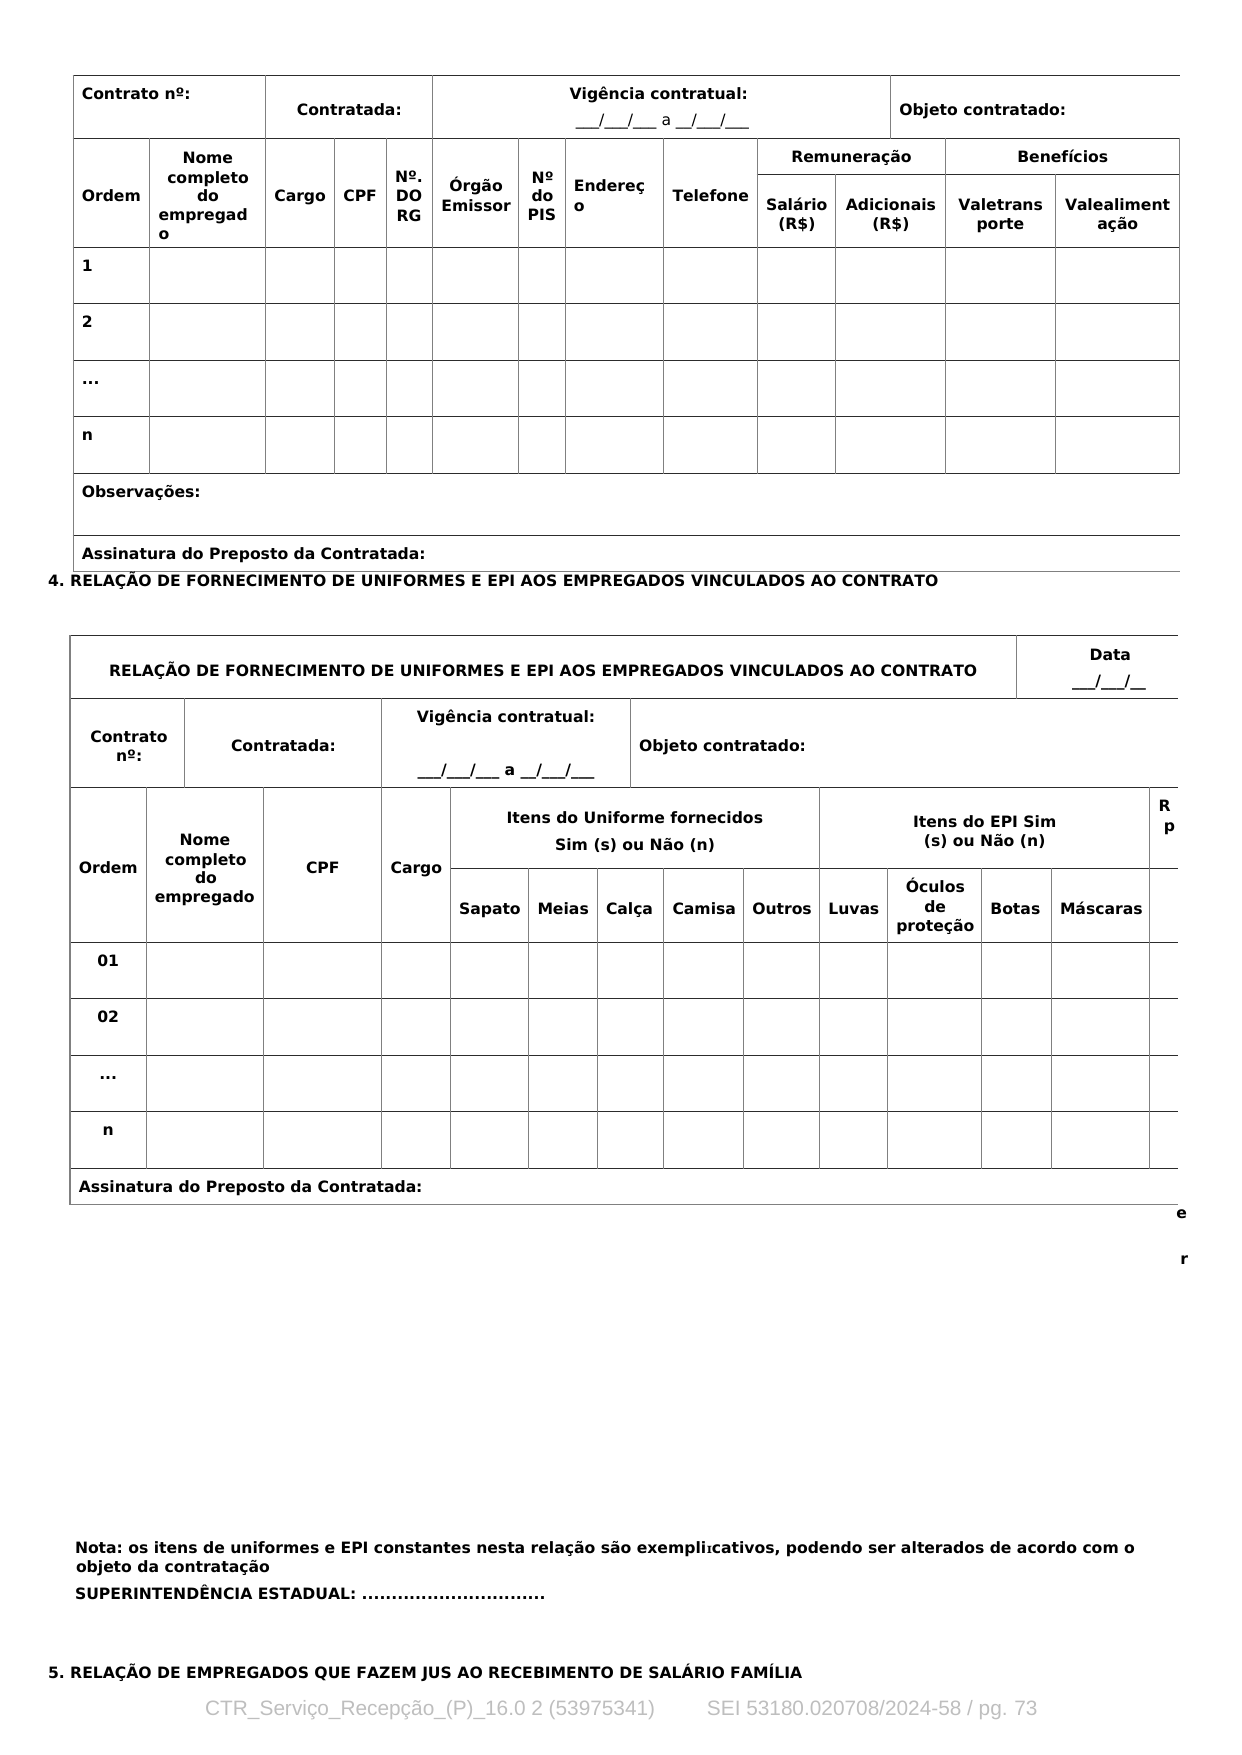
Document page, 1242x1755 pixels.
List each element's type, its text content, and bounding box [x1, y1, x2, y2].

table_cell [820, 943, 887, 998]
table_cell 01 [71, 943, 146, 998]
table_cell [382, 1056, 450, 1111]
table_cell [433, 417, 518, 473]
table_cell 02 [71, 999, 146, 1054]
table_cell [566, 361, 663, 416]
table_cell [451, 1056, 528, 1111]
table_cell [598, 943, 663, 998]
table_cell [264, 943, 381, 998]
table_cell Órgão Emissor [433, 139, 518, 247]
table_cell [566, 304, 663, 360]
table_cell n [74, 417, 149, 473]
list RELAÇÃO DE FORNECIMENTO DE UNIFORMES E EPI AOS EMPREGADOS VINCULADOS AO CONTRATO [48, 572, 1172, 590]
table_cell [1052, 999, 1149, 1054]
table_cell [982, 1112, 1051, 1167]
table_cell Assinatura do Preposto da Contratada: [71, 1169, 1178, 1203]
table_cell Contratada: [185, 699, 381, 787]
table_cell Benefícios [946, 139, 1179, 173]
table_cell Nome completo do empregado [147, 788, 263, 942]
table_cell [758, 304, 835, 360]
table_cell [266, 248, 334, 303]
table_cell Itens do EPI Sim (s) ou Não (n) [820, 788, 1149, 868]
table_cell [264, 1056, 381, 1111]
table_cell [1052, 1112, 1149, 1167]
table_cell Sapato [451, 869, 528, 942]
table_cell Remuneração [758, 139, 945, 173]
table_cell 2 [74, 304, 149, 360]
table_cell [382, 999, 450, 1054]
table_cell [529, 999, 597, 1054]
table_cell [888, 943, 981, 998]
table_cell [946, 417, 1055, 473]
table_cell Adicionais (R$) [836, 175, 945, 247]
table_cell [664, 943, 743, 998]
table_cell [758, 361, 835, 416]
table_cell [744, 943, 819, 998]
table_cell [664, 417, 757, 473]
table_cell [744, 999, 819, 1054]
table_cell [387, 304, 432, 360]
table_cell Cargo [266, 139, 334, 247]
table_cell [519, 248, 565, 303]
table_cell [758, 417, 835, 473]
table_cell [1052, 1056, 1149, 1111]
table_cell [147, 943, 263, 998]
table_cell [266, 417, 334, 473]
table_cell [664, 1056, 743, 1111]
table_cell [150, 304, 265, 360]
table_cell [664, 1112, 743, 1167]
table_cell Nome completo do empregado [150, 139, 265, 247]
table_cell [946, 248, 1055, 303]
table_cell [519, 304, 565, 360]
table_cell CPF [264, 788, 381, 942]
table_cell [820, 999, 887, 1054]
table_cell Nº do PIS [519, 139, 565, 247]
table_cell [758, 248, 835, 303]
table_cell 1 [74, 248, 149, 303]
table_cell [266, 361, 334, 416]
table_cell Calça [598, 869, 663, 942]
table_cell [836, 361, 945, 416]
table_cell [335, 304, 386, 360]
table_cell Outros [744, 869, 819, 942]
table_cell Luvas [820, 869, 887, 942]
table_cell Vigência contratual: ___/___/___ a __/___/___ [433, 76, 890, 137]
table_cell [382, 943, 450, 998]
table_cell ... [74, 361, 149, 416]
table_cell [982, 943, 1051, 998]
table_cell [982, 999, 1051, 1054]
table_cell [451, 943, 528, 998]
table_cell CPF [335, 139, 386, 247]
table_cell [664, 999, 743, 1054]
table_cell [147, 999, 263, 1054]
table_cell [598, 999, 663, 1054]
table_cell [1150, 869, 1178, 942]
table_cell [519, 417, 565, 473]
table_cell [529, 1112, 597, 1167]
list RELAÇÃO DE EMPREGADOS QUE FAZEM JUS AO RECEBIMENTO DE SALÁRIO FAMÍLIA [48, 1664, 1172, 1682]
table_cell [982, 1056, 1051, 1111]
table_cell [335, 417, 386, 473]
table_cell Contrato nº: [74, 76, 265, 137]
table_cell [598, 1056, 663, 1111]
table_cell Valealimentação [1056, 175, 1179, 247]
table_cell Telefone [664, 139, 757, 247]
table_cell Observações: [74, 474, 1179, 535]
table_cell Máscaras [1052, 869, 1149, 942]
table_cell [382, 1112, 450, 1167]
table_cell Itens do Uniforme fornecidos Sim (s) ou Não (n) [451, 788, 819, 868]
table_cell [566, 417, 663, 473]
table_cell Ordem [74, 139, 149, 247]
table_cell Ordem [71, 788, 146, 942]
table_cell [150, 417, 265, 473]
table_cell Objeto contratado: [891, 76, 1179, 137]
table_cell Botas [982, 869, 1051, 942]
text SUPERINTENDÊNCIA ESTADUAL: ............................... [75, 1585, 1188, 1603]
text Nota: os itens de uniformes e EPI constantes nesta relação são exemplicativos, podendo ser alterados de acordo com o objeto da contratação [75, 1539, 1188, 1577]
table_cell [387, 248, 432, 303]
table_cell [946, 361, 1055, 416]
table_cell [1056, 361, 1179, 416]
table_cell [433, 304, 518, 360]
table_cell Objeto contratado: [631, 699, 1178, 787]
table_cell [264, 999, 381, 1054]
table_cell [1150, 999, 1178, 1054]
table_cell Endereço [566, 139, 663, 247]
table_cell [387, 417, 432, 473]
table_cell [433, 248, 518, 303]
table_cell Valetransporte [946, 175, 1055, 247]
table_cell Meias [529, 869, 597, 942]
table_cell [1150, 1112, 1178, 1167]
table_cell Camisa [664, 869, 743, 942]
table_cell [147, 1056, 263, 1111]
table_cell [836, 304, 945, 360]
table_cell [836, 248, 945, 303]
table_cell [147, 1112, 263, 1167]
table_cell [451, 999, 528, 1054]
text r [70, 1250, 1188, 1268]
table_header RELAÇÃO DE FORNECIMENTO DE UNIFORMES E EPI AOS EMPREGADOS VINCULADOS AO CONTRATO [71, 636, 1016, 698]
table_cell [266, 304, 334, 360]
table_cell [744, 1056, 819, 1111]
table_cell [519, 361, 565, 416]
table_cell [1150, 1056, 1178, 1111]
table_cell Contratada: [266, 76, 432, 137]
table_cell [888, 1112, 981, 1167]
table_cell [664, 248, 757, 303]
table_cell Assinatura do Preposto da Contratada: [74, 536, 1179, 571]
table_cell [744, 1112, 819, 1167]
table_cell n [71, 1112, 146, 1167]
table_cell [836, 417, 945, 473]
table_cell [888, 999, 981, 1054]
table_cell [820, 1112, 887, 1167]
table_cell [820, 1056, 887, 1111]
table_header Data ___/___/__ [1017, 636, 1178, 698]
table_cell Salário (R$) [758, 175, 835, 247]
table_cell [566, 248, 663, 303]
table_cell [946, 304, 1055, 360]
table_cell [1150, 943, 1178, 998]
table_cell [1056, 417, 1179, 473]
table_cell [1056, 304, 1179, 360]
table_cell Contrato nº: [71, 699, 184, 787]
table_cell [451, 1112, 528, 1167]
table_cell Cargo [382, 788, 450, 942]
table_cell [598, 1112, 663, 1167]
table_cell Óculos de proteção [888, 869, 981, 942]
table_cell [264, 1112, 381, 1167]
table_cell [664, 304, 757, 360]
table_cell Vigência contratual: ___/___/___ a __/___/___ [382, 699, 630, 787]
table_cell [888, 1056, 981, 1111]
table_cell [335, 361, 386, 416]
table_cell [529, 1056, 597, 1111]
table_cell ... [71, 1056, 146, 1111]
text e [70, 1204, 1186, 1223]
table_cell R p [1150, 788, 1178, 868]
table_cell Nº. DO RG [387, 139, 432, 247]
table_cell [1052, 943, 1149, 998]
table_cell [387, 361, 432, 416]
table_cell [529, 943, 597, 998]
table_cell [1056, 248, 1179, 303]
table_cell [433, 361, 518, 416]
table_cell [150, 361, 265, 416]
table_cell [150, 248, 265, 303]
table_cell [664, 361, 757, 416]
table_cell [335, 248, 386, 303]
